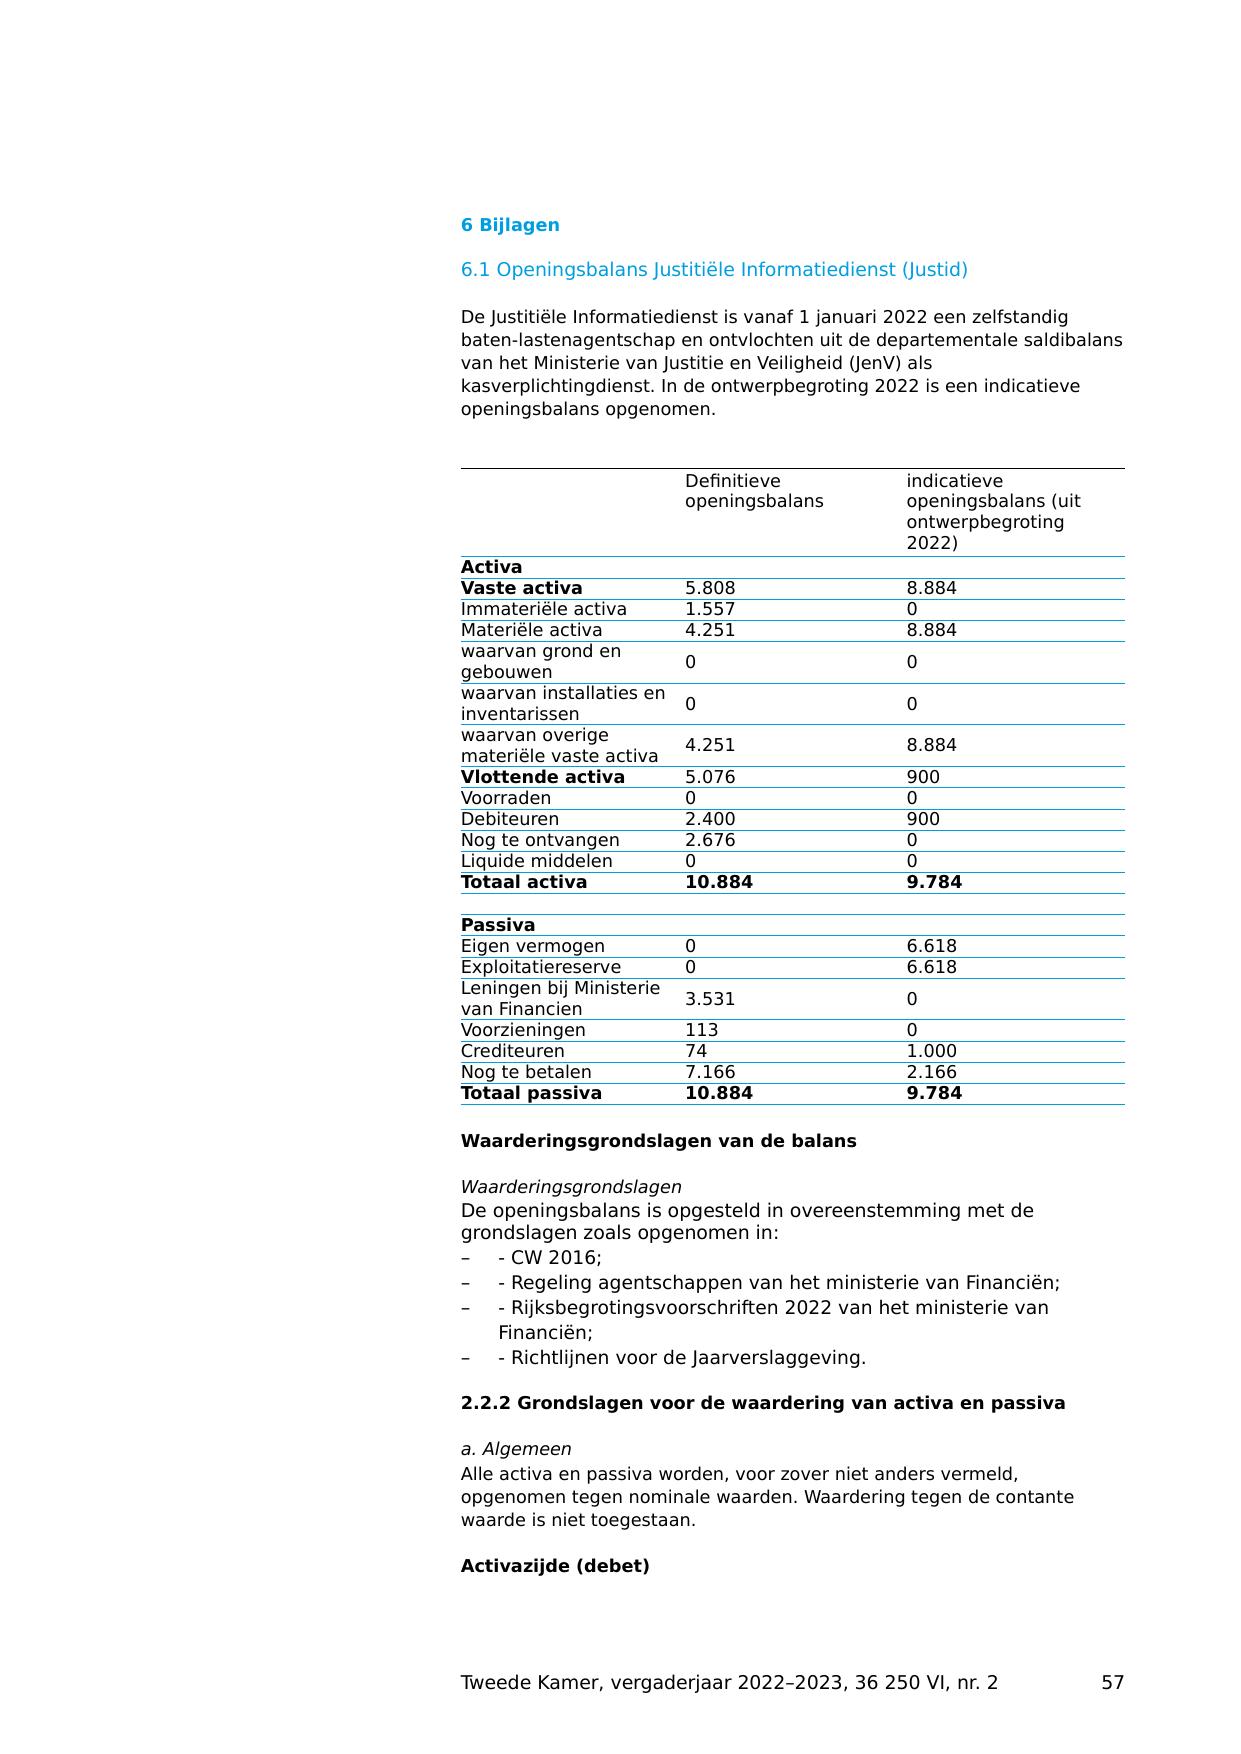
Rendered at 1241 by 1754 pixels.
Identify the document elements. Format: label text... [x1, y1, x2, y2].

table_cell [682, 894, 903, 914]
table_cell Materiële activa [461, 621, 682, 641]
table_cell Vlottende activa [461, 767, 682, 787]
table_cell 0 [904, 831, 1125, 851]
table_cell 900 [904, 810, 1125, 829]
text Waarderingsgrondslagen van de balans [461, 1129, 1125, 1152]
table_cell Totaal activa [461, 873, 682, 893]
table_cell 4.251 [682, 725, 903, 766]
table_cell 0 [682, 852, 903, 872]
table_cell 1.557 [682, 600, 903, 620]
text Alle activa en passiva worden, voor zover niet anders vermeld, opgenomen tegen nominale waarden. Waardering tegen de contante waarde is niet toegestaan. [461, 1462, 1125, 1531]
table_cell 900 [904, 767, 1125, 787]
table_cell Nog te betalen [461, 1063, 682, 1083]
table_cell 10.884 [682, 873, 903, 893]
table_cell Passiva [461, 915, 682, 935]
table_cell 8.884 [904, 725, 1125, 766]
table_cell Totaal passiva [461, 1084, 682, 1104]
table_cell 0 [682, 958, 903, 978]
title 6 Bijlagen [461, 213, 1125, 236]
text Activazijde (debet) [461, 1554, 1125, 1577]
list - Richtlijnen voor de Jaarverslaggeving. [461, 1344, 1125, 1369]
table_cell 113 [682, 1020, 903, 1041]
table_cell 0 [904, 788, 1125, 808]
table_cell [682, 557, 903, 577]
table_cell 0 [904, 684, 1125, 724]
table_cell waarvan overige materiële vaste activa [461, 725, 682, 766]
table_cell 0 [682, 642, 903, 683]
table_cell Eigen vermogen [461, 936, 682, 956]
list - CW 2016; [461, 1244, 1125, 1269]
table_cell 5.076 [682, 767, 903, 787]
table_cell 1.000 [904, 1042, 1125, 1062]
table_cell indicatieve openingsbalans (uit ontwerpbegroting 2022) [904, 469, 1125, 556]
table_cell 74 [682, 1042, 903, 1062]
table_cell 3.531 [682, 979, 903, 1019]
table_cell 2.400 [682, 810, 903, 829]
table_cell Vaste activa [461, 579, 682, 598]
table_cell 0 [904, 852, 1125, 872]
table_cell 4.251 [682, 621, 903, 641]
table_header Tabel 21 openingsbalans Justid (bedragen * € 1.000) [461, 443, 1125, 467]
table_cell Leningen bij Ministerie van Financien [461, 979, 682, 1019]
table_cell Voorzieningen [461, 1020, 682, 1041]
list - Rijksbegrotingsvoorschriften 2022 van het ministerie van Financiën; [461, 1294, 1125, 1344]
table_cell [904, 894, 1125, 914]
table_cell Voorraden [461, 788, 682, 808]
table_cell 0 [904, 1020, 1125, 1041]
table_cell [904, 557, 1125, 577]
table_cell 9.784 [904, 1084, 1125, 1104]
table_cell [682, 915, 903, 935]
table_cell 5.808 [682, 579, 903, 598]
table_cell 0 [904, 642, 1125, 683]
table_cell 9.784 [904, 873, 1125, 893]
table_cell 2.676 [682, 831, 903, 851]
text Waarderingsgrondslagen [461, 1175, 1125, 1198]
table_cell 7.166 [682, 1063, 903, 1083]
table_cell 0 [682, 684, 903, 724]
table_cell Definitieve openingsbalans [682, 469, 903, 556]
table_cell [461, 469, 682, 556]
table_cell Exploitatiereserve [461, 958, 682, 978]
table_cell 0 [904, 600, 1125, 620]
title 6.1 Openingsbalans Justitiële Informatiedienst (Justid) [461, 259, 1125, 281]
table_cell 8.884 [904, 621, 1125, 641]
table_cell Nog te ontvangen [461, 831, 682, 851]
table_cell waarvan grond en gebouwen [461, 642, 682, 683]
table_cell Activa [461, 557, 682, 577]
table_cell Crediteuren [461, 1042, 682, 1062]
text De Justitiële Informatiedienst is vanaf 1 januari 2022 een zelfstandig baten-lastenagentschap en ontvlochten uit de departementale saldibalans van het Ministerie van Justitie en Veiligheid (JenV) als kasverplichtingdienst. In de ontwerpbegroting 2022 is een indicatieve openingsbalans opgenomen. [461, 305, 1125, 419]
table_cell 0 [682, 936, 903, 956]
table_cell [904, 915, 1125, 935]
text 2.2.2 Grondslagen voor de waardering van activa en passiva [461, 1391, 1125, 1414]
text De openingsbalans is opgesteld in overeenstemming met de grondslagen zoals opgenomen in: [461, 1200, 1125, 1244]
table_cell Liquide middelen [461, 852, 682, 872]
table_cell 0 [904, 979, 1125, 1019]
table_cell Immateriële activa [461, 600, 682, 620]
table_cell 6.618 [904, 936, 1125, 956]
table_cell Debiteuren [461, 810, 682, 829]
text a. Algemeen [461, 1437, 1125, 1460]
table_cell 2.166 [904, 1063, 1125, 1083]
table_cell 8.884 [904, 579, 1125, 598]
table_cell 10.884 [682, 1084, 903, 1104]
table_cell waarvan installaties en inventarissen [461, 684, 682, 724]
table_cell 6.618 [904, 958, 1125, 978]
list - Regeling agentschappen van het ministerie van Financiën; [461, 1269, 1125, 1294]
table_cell 0 [682, 788, 903, 808]
table_cell [461, 894, 682, 914]
